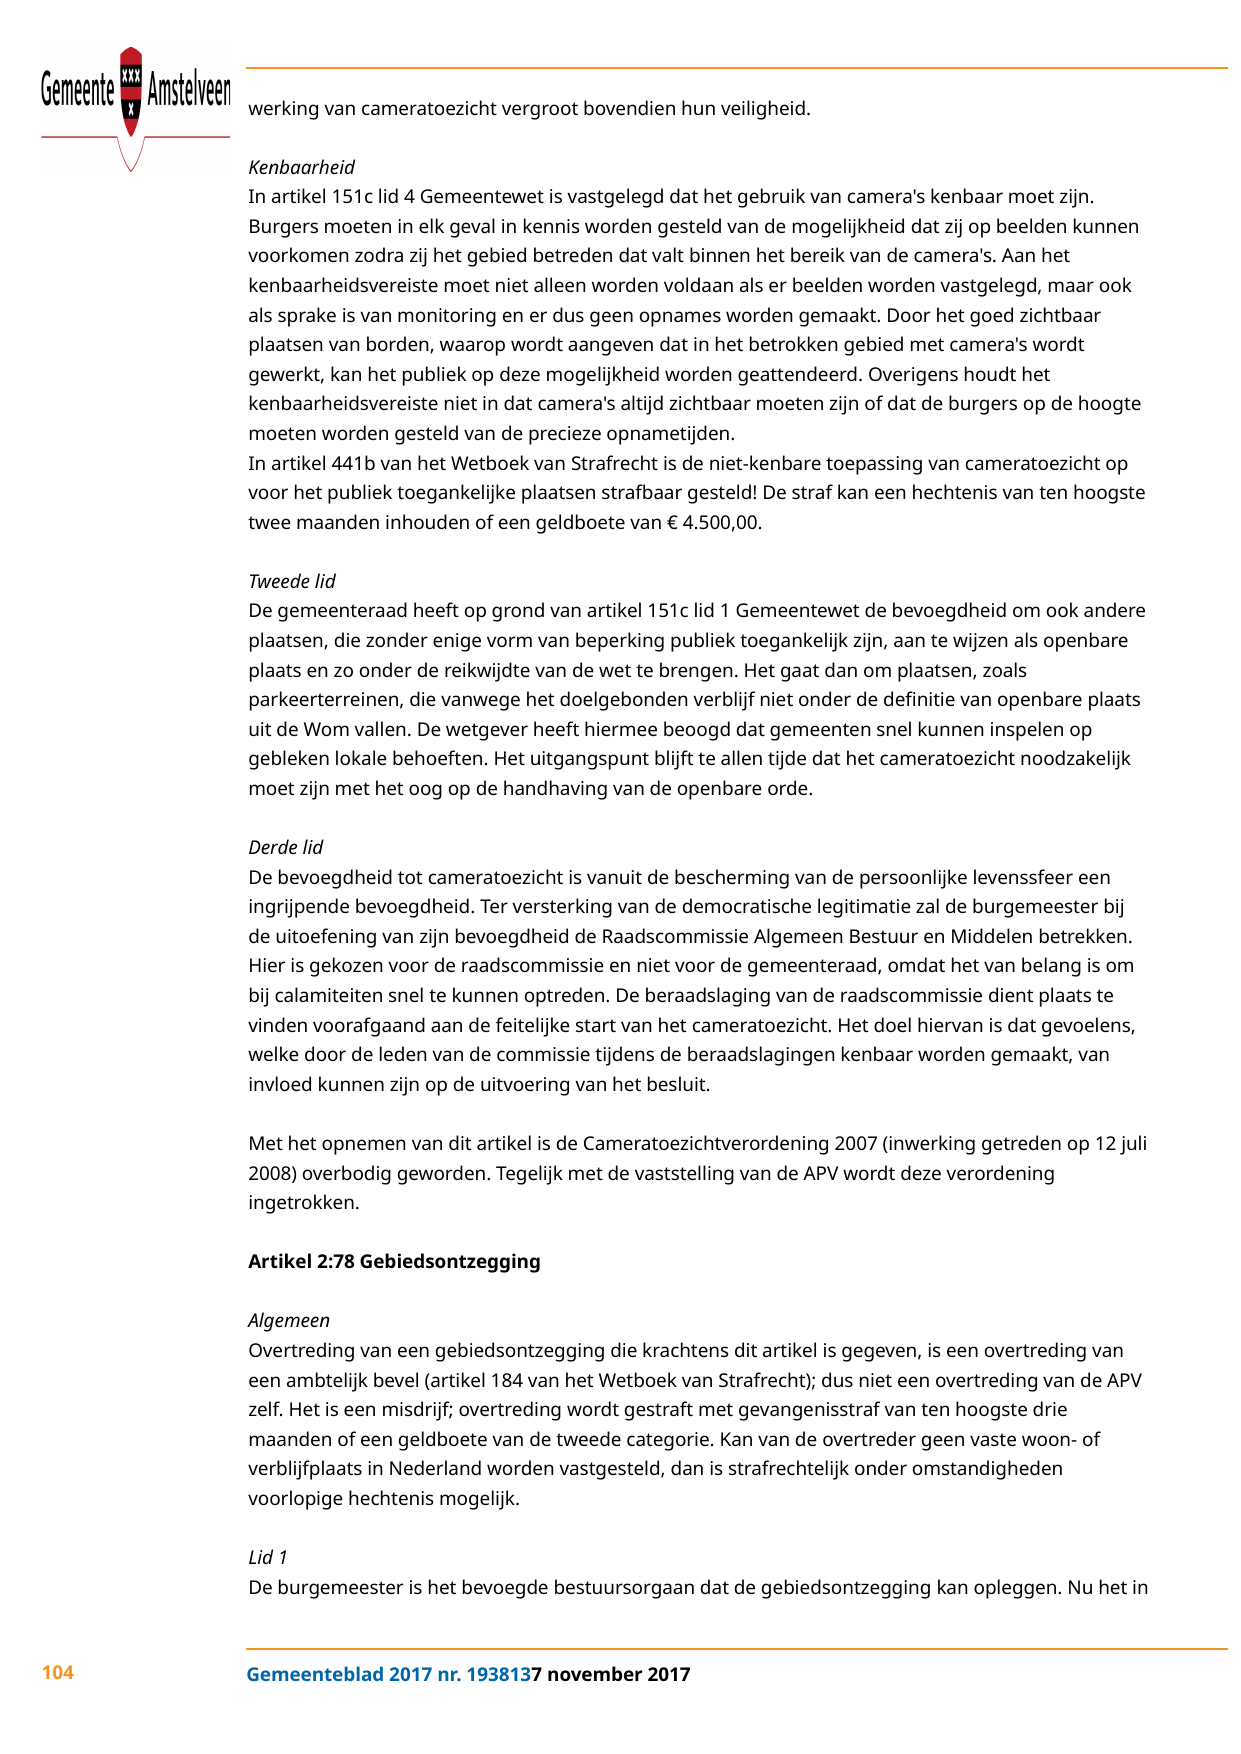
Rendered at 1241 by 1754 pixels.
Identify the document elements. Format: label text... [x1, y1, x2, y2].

text Derde lid [248, 834, 1152, 860]
text De gemeenteraad heeft op grond van artikel 151c lid 1 Gemeentewet de bevoegdheid om ook andere plaatsen, die zonder enige vorm van beperking publiek toegankelijk zijn, aan te wijzen als openbare plaats en zo onder de reikwijdte van de wet te brengen. Het gaat dan om plaatsen, zoals parkeerterreinen, die vanwege het doelgebonden verblijf niet onder de definitie van openbare plaats uit de Wom vallen. De wetgever heeft hiermee beoogd dat gemeenten snel kunnen inspelen op gebleken lokale behoeften. Het uitgangspunt blijft te allen tijde dat het cameratoezicht noodzakelijk moet zijn met het oog op de handhaving van de openbare orde. [248, 598, 1152, 801]
text In artikel 441b van het Wetboek van Strafrecht is de niet-kenbare toepassing van cameratoezicht op voor het publiek toegankelijke plaatsen strafbaar gesteld! De straf kan een hechtenis van ten hoogste twee maanden inhouden of een geldboete van € 4.500,00. [248, 450, 1152, 535]
text Met het opnemen van dit artikel is de Cameratoezichtverordening 2007 (inwerking getreden op 12 juli 2008) overbodig geworden. Tegelijk met de vaststelling van de APV wordt deze verordening ingetrokken. [248, 1130, 1152, 1215]
text Kenbaarheid [248, 154, 1152, 180]
text In artikel 151c lid 4 Gemeentewet is vastgelegd dat het gebruik van camera's kenbaar moet zijn. Burgers moeten in elk geval in kennis worden gesteld van de mogelijkheid dat zij op beelden kunnen voorkomen zodra zij het gebied betreden dat valt binnen het bereik van de camera's. Aan het kenbaarheidsvereiste moet niet alleen worden voldaan als er beelden worden vastgelegd, maar ook als sprake is van monitoring en er dus geen opnames worden gemaakt. Door het goed zichtbaar plaatsen van borden, waarop wordt aangeven dat in het betrokken gebied met camera's wordt gewerkt, kan het publiek op deze mogelijkheid worden geattendeerd. Overigens houdt het kenbaarheidsvereiste niet in dat camera's altijd zichtbaar moeten zijn of dat de burgers op de hoogte moeten worden gesteld van de precieze opnametijden. [248, 183, 1152, 446]
text De burgemeester is het bevoegde bestuursorgaan dat de gebiedsontzegging kan opleggen. Nu het in [248, 1574, 1152, 1600]
picture [41, 47, 231, 172]
text Algemeen [248, 1308, 1152, 1333]
text werking van cameratoezicht vergroot bovendien hun veiligheid. [248, 95, 1152, 121]
text Overtreding van een gebiedsontzegging die krachtens dit artikel is gegeven, is een overtreding van een ambtelijk bevel (artikel 184 van het Wetboek van Strafrecht); dus niet een overtreding van de APV zelf. Het is een misdrijf; overtreding wordt gestraft met gevangenisstraf van ten hoogste drie maanden of een geldboete van de tweede categorie. Kan van de overtreder geen vaste woon- of verblijfplaats in Nederland worden vastgesteld, dan is strafrechtelijk onder omstandigheden voorlopige hechtenis mogelijk. [248, 1337, 1152, 1511]
text Lid 1 [248, 1544, 1152, 1570]
text Tweede lid [248, 568, 1152, 594]
text Artikel 2:78 Gebiedsontzegging [248, 1248, 1152, 1274]
text De bevoegdheid tot cameratoezicht is vanuit de bescherming van de persoonlijke levenssfeer een ingrijpende bevoegdheid. Ter versterking van de democratische legitimatie zal de burgemeester bij de uitoefening van zijn bevoegdheid de Raadscommissie Algemeen Bestuur en Middelen betrekken. Hier is gekozen voor de raadscommissie en niet voor de gemeenteraad, omdat het van belang is om bij calamiteiten snel te kunnen optreden. De beraadslaging van de raadscommissie dient plaats te vinden voorafgaand aan de feitelijke start van het cameratoezicht. Het doel hiervan is dat gevoelens, welke door de leden van de commissie tijdens de beraadslagingen kenbaar worden gemaakt, van invloed kunnen zijn op de uitvoering van het besluit. [248, 864, 1152, 1097]
